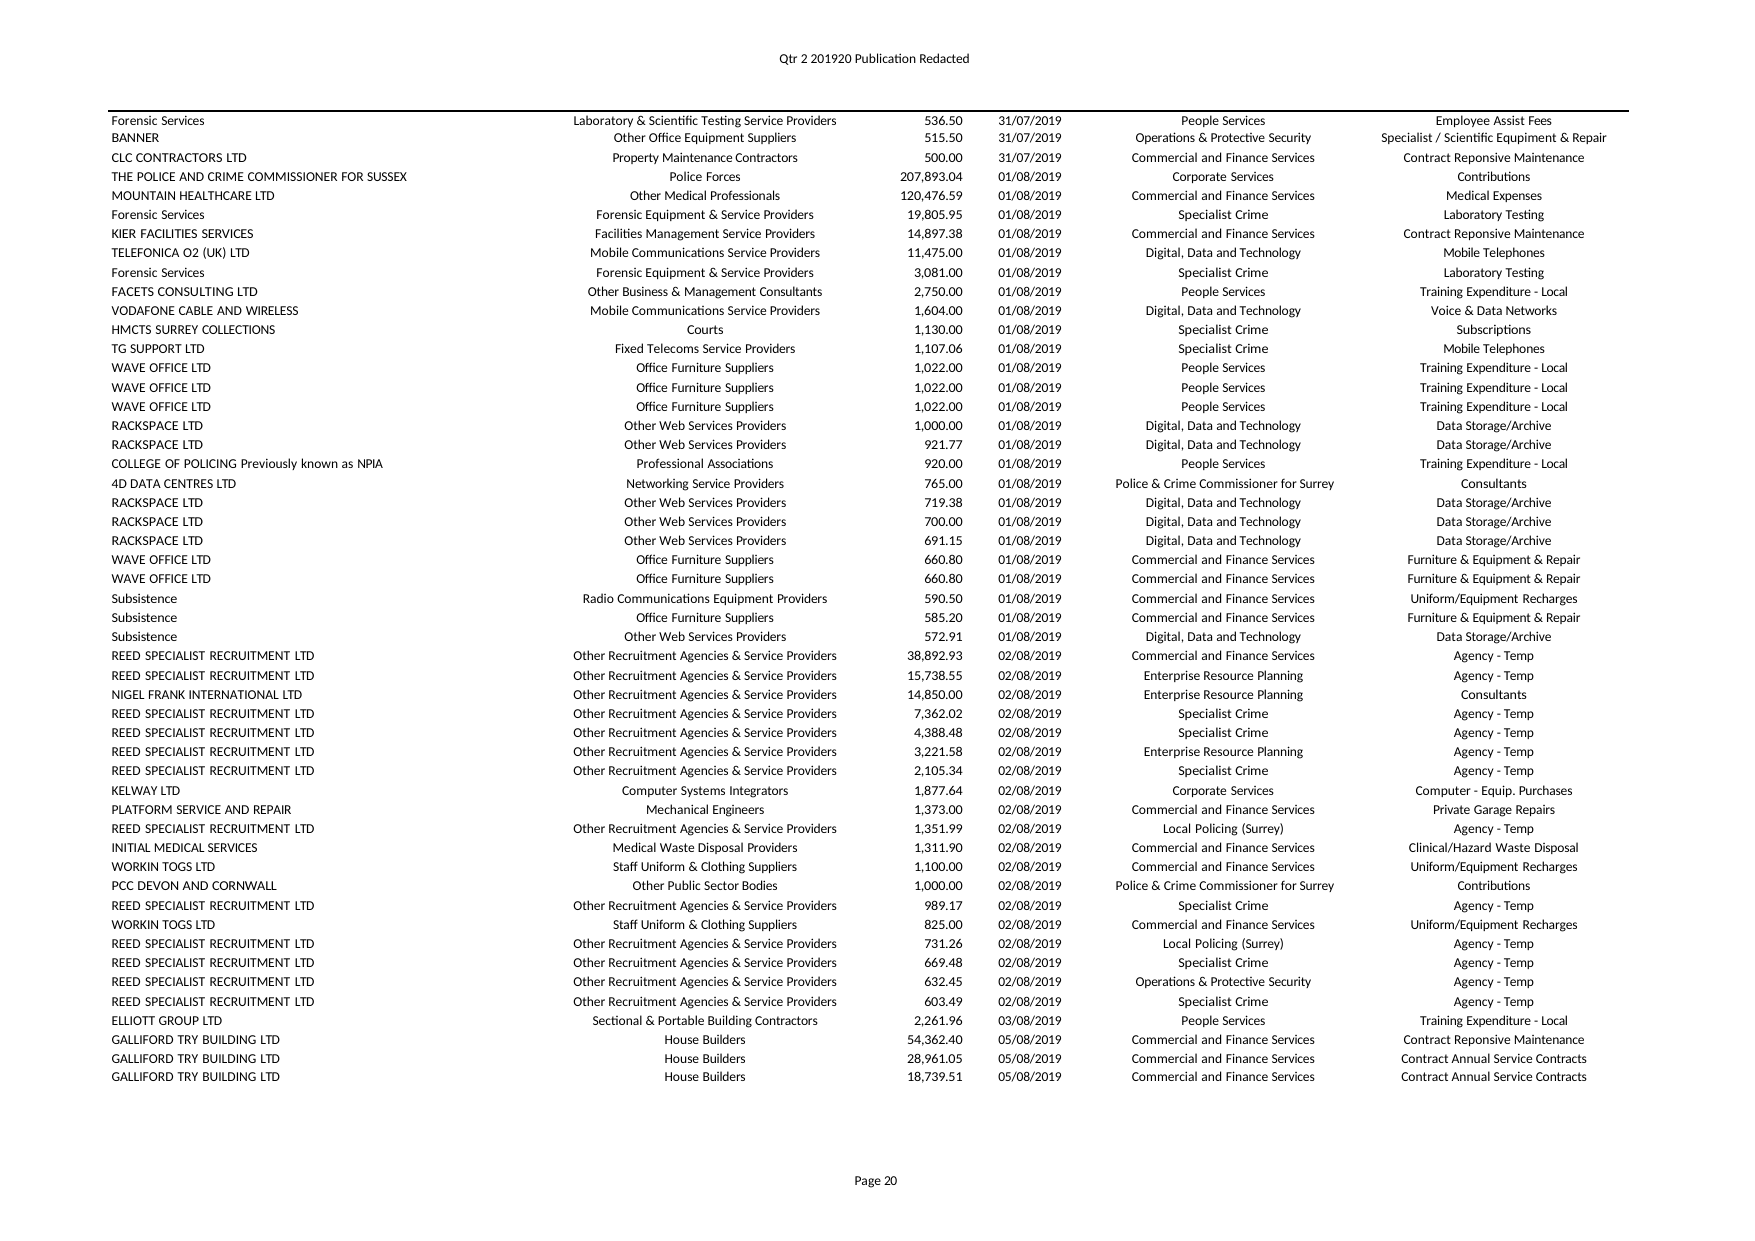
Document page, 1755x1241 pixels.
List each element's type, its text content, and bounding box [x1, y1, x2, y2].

table_cell 632.45 [860, 973, 969, 992]
table_cell Commercial and Finance Services [1088, 915, 1359, 934]
table_cell Police & Crime Commissioner for Surrey [1088, 877, 1359, 896]
table_cell KELWAY LTD [108, 781, 547, 800]
table_cell 19,805.95 [860, 206, 969, 225]
table_cell Computer - Equip. Purchases [1359, 781, 1629, 800]
table_cell House Builders [548, 1069, 860, 1087]
table_cell Police Forces [548, 168, 860, 187]
table_cell 1,022.00 [860, 359, 969, 378]
table_cell Agency - Temp [1359, 935, 1629, 954]
table_cell 18,739.51 [860, 1069, 969, 1087]
table_cell Mechanical Engineers [548, 800, 860, 819]
table_cell Training Expenditure - Local [1359, 455, 1629, 474]
table_cell Corporate Services [1088, 168, 1359, 187]
table_cell PCC DEVON AND CORNWALL [108, 877, 547, 896]
table_cell Other Recruitment Agencies & Service Providers [548, 724, 860, 743]
table_cell 207,893.04 [860, 168, 969, 187]
table_cell Agency - Temp [1359, 992, 1629, 1011]
table_cell Other Web Services Providers [548, 532, 860, 551]
table_cell Agency - Temp [1359, 705, 1629, 724]
table_cell People Services [1088, 1011, 1359, 1031]
table_cell KIER FACILITIES SERVICES [108, 225, 547, 244]
table_cell 02/08/2019 [969, 724, 1088, 743]
table_cell Laboratory & Scientific Testing Service Providers [548, 112, 860, 129]
table_cell REED SPECIALIST RECRUITMENT LTD [108, 724, 547, 743]
table_cell Corporate Services [1088, 781, 1359, 800]
table_cell Other Recruitment Agencies & Service Providers [548, 647, 860, 666]
table_cell GALLIFORD TRY BUILDING LTD [108, 1050, 547, 1069]
table_cell 01/08/2019 [969, 359, 1088, 378]
table_cell Commercial and Finance Services [1088, 225, 1359, 244]
table_cell Commercial and Finance Services [1088, 148, 1359, 167]
table_cell 1,100.00 [860, 858, 969, 877]
table_cell Mobile Communications Service Providers [548, 302, 860, 321]
table_cell 01/08/2019 [969, 378, 1088, 397]
table_cell Other Recruitment Agencies & Service Providers [548, 954, 860, 973]
table_cell People Services [1088, 378, 1359, 397]
table_cell REED SPECIALIST RECRUITMENT LTD [108, 935, 547, 954]
table_cell 1,311.90 [860, 839, 969, 858]
table_cell 01/08/2019 [969, 628, 1088, 647]
table_cell Digital, Data and Technology [1088, 532, 1359, 551]
table_cell CLC CONTRACTORS LTD [108, 148, 547, 167]
table_cell Clinical/Hazard Waste Disposal [1359, 839, 1629, 858]
table_cell 1,130.00 [860, 321, 969, 340]
table_cell Contributions [1359, 877, 1629, 896]
table_cell Medical Expenses [1359, 187, 1629, 206]
table_cell 31/07/2019 [969, 129, 1088, 148]
table_cell Specialist / Scientific Equpiment & Repair [1359, 129, 1629, 148]
table_cell Agency - Temp [1359, 896, 1629, 915]
table_cell RACKSPACE LTD [108, 436, 547, 455]
table_cell 02/08/2019 [969, 685, 1088, 704]
table_cell TELEFONICA O2 (UK) LTD [108, 244, 547, 263]
table_cell 7,362.02 [860, 705, 969, 724]
table_cell Medical Waste Disposal Providers [548, 839, 860, 858]
table_cell Networking Service Providers [548, 474, 860, 493]
table_cell Other Public Sector Bodies [548, 877, 860, 896]
table_cell 825.00 [860, 915, 969, 934]
table_cell 01/08/2019 [969, 570, 1088, 589]
table_cell Data Storage/Archive [1359, 628, 1629, 647]
table_cell REED SPECIALIST RECRUITMENT LTD [108, 647, 547, 666]
table_cell 01/08/2019 [969, 263, 1088, 282]
table_cell Forensic Equipment & Service Providers [548, 263, 860, 282]
table_cell GALLIFORD TRY BUILDING LTD [108, 1031, 547, 1050]
table_cell Other Recruitment Agencies & Service Providers [548, 896, 860, 915]
table_cell Commercial and Finance Services [1088, 551, 1359, 570]
table_cell THE POLICE AND CRIME COMMISSIONER FOR SUSSEX [108, 168, 547, 187]
table_cell 02/08/2019 [969, 820, 1088, 839]
table_cell 02/08/2019 [969, 781, 1088, 800]
table_cell Facilities Management Service Providers [548, 225, 860, 244]
table_cell Training Expenditure - Local [1359, 378, 1629, 397]
table_cell Commercial and Finance Services [1088, 609, 1359, 628]
table_cell 01/08/2019 [969, 398, 1088, 417]
table_cell Agency - Temp [1359, 647, 1629, 666]
table_cell Furniture & Equipment & Repair [1359, 570, 1629, 589]
table_cell 14,850.00 [860, 685, 969, 704]
table_cell Other Business & Management Consultants [548, 283, 860, 302]
table_cell 01/08/2019 [969, 436, 1088, 455]
table_cell 15,738.55 [860, 666, 969, 685]
table_cell INITIAL MEDICAL SERVICES [108, 839, 547, 858]
table_cell Training Expenditure - Local [1359, 398, 1629, 417]
table_cell 01/08/2019 [969, 494, 1088, 513]
table_cell Agency - Temp [1359, 820, 1629, 839]
table_cell Other Recruitment Agencies & Service Providers [548, 762, 860, 781]
table_cell FACETS CONSULTING LTD [108, 283, 547, 302]
table_cell 700.00 [860, 513, 969, 532]
table_cell Fixed Telecoms Service Providers [548, 340, 860, 359]
table_cell 1,604.00 [860, 302, 969, 321]
table_cell BANNER [108, 129, 547, 148]
table_cell People Services [1088, 112, 1359, 129]
table_cell Other Recruitment Agencies & Service Providers [548, 685, 860, 704]
table_cell Subsistence [108, 628, 547, 647]
table_cell 02/08/2019 [969, 666, 1088, 685]
table_cell Commercial and Finance Services [1088, 1031, 1359, 1050]
table_cell Forensic Services [108, 112, 547, 129]
table_cell Enterprise Resource Planning [1088, 666, 1359, 685]
table_cell Specialist Crime [1088, 321, 1359, 340]
table_cell Agency - Temp [1359, 973, 1629, 992]
table_cell 731.26 [860, 935, 969, 954]
table_cell Mobile Communications Service Providers [548, 244, 860, 263]
table_cell House Builders [548, 1050, 860, 1069]
table_cell 02/08/2019 [969, 877, 1088, 896]
table_cell 05/08/2019 [969, 1031, 1088, 1050]
table_cell Other Recruitment Agencies & Service Providers [548, 705, 860, 724]
table_cell 28,961.05 [860, 1050, 969, 1069]
table_cell 1,022.00 [860, 378, 969, 397]
table_cell 01/08/2019 [969, 589, 1088, 608]
table_cell 01/08/2019 [969, 187, 1088, 206]
table_cell 11,475.00 [860, 244, 969, 263]
table_cell Forensic Services [108, 206, 547, 225]
table_cell Digital, Data and Technology [1088, 494, 1359, 513]
table_cell 03/08/2019 [969, 1011, 1088, 1031]
table_cell ELLIOTT GROUP LTD [108, 1011, 547, 1031]
table_cell 691.15 [860, 532, 969, 551]
table_cell Other Recruitment Agencies & Service Providers [548, 992, 860, 1011]
table_cell 3,081.00 [860, 263, 969, 282]
table_cell Training Expenditure - Local [1359, 1011, 1629, 1031]
table_cell 660.80 [860, 551, 969, 570]
table_cell 669.48 [860, 954, 969, 973]
table_cell WAVE OFFICE LTD [108, 570, 547, 589]
table_cell 38,892.93 [860, 647, 969, 666]
table_cell Subsistence [108, 609, 547, 628]
table_cell 2,750.00 [860, 283, 969, 302]
table_cell Agency - Temp [1359, 724, 1629, 743]
table_cell 02/08/2019 [969, 973, 1088, 992]
table_cell Forensic Services [108, 263, 547, 282]
table_cell 920.00 [860, 455, 969, 474]
table_cell Data Storage/Archive [1359, 532, 1629, 551]
table_cell Other Recruitment Agencies & Service Providers [548, 743, 860, 762]
table_cell REED SPECIALIST RECRUITMENT LTD [108, 992, 547, 1011]
table_cell Enterprise Resource Planning [1088, 743, 1359, 762]
table_cell Digital, Data and Technology [1088, 513, 1359, 532]
table_cell RACKSPACE LTD [108, 494, 547, 513]
table_cell Staff Uniform & Clothing Suppliers [548, 858, 860, 877]
table_cell NIGEL FRANK INTERNATIONAL LTD [108, 685, 547, 704]
table_cell 02/08/2019 [969, 762, 1088, 781]
table_cell REED SPECIALIST RECRUITMENT LTD [108, 820, 547, 839]
table_cell Agency - Temp [1359, 954, 1629, 973]
table_cell Courts [548, 321, 860, 340]
table_cell 02/08/2019 [969, 647, 1088, 666]
table_cell Enterprise Resource Planning [1088, 685, 1359, 704]
table_cell Other Recruitment Agencies & Service Providers [548, 666, 860, 685]
table_cell 01/08/2019 [969, 244, 1088, 263]
table_cell Training Expenditure - Local [1359, 283, 1629, 302]
table_cell 02/08/2019 [969, 954, 1088, 973]
table_cell Specialist Crime [1088, 263, 1359, 282]
table_cell Digital, Data and Technology [1088, 302, 1359, 321]
table_cell 02/08/2019 [969, 896, 1088, 915]
table_cell Office Furniture Suppliers [548, 398, 860, 417]
table_cell REED SPECIALIST RECRUITMENT LTD [108, 954, 547, 973]
table_cell 2,261.96 [860, 1011, 969, 1031]
table_cell 01/08/2019 [969, 225, 1088, 244]
table_cell REED SPECIALIST RECRUITMENT LTD [108, 743, 547, 762]
table_cell Computer Systems Integrators [548, 781, 860, 800]
table_cell 02/08/2019 [969, 800, 1088, 819]
table_cell People Services [1088, 359, 1359, 378]
table_cell Furniture & Equipment & Repair [1359, 551, 1629, 570]
table_cell Professional Associations [548, 455, 860, 474]
table_cell Operations & Protective Security [1088, 129, 1359, 148]
table_cell REED SPECIALIST RECRUITMENT LTD [108, 896, 547, 915]
table_cell Other Web Services Providers [548, 417, 860, 436]
table_cell People Services [1088, 398, 1359, 417]
table_cell Other Recruitment Agencies & Service Providers [548, 973, 860, 992]
table_cell Specialist Crime [1088, 340, 1359, 359]
table_cell RACKSPACE LTD [108, 417, 547, 436]
table_cell 01/08/2019 [969, 340, 1088, 359]
table_cell Sectional & Portable Building Contractors [548, 1011, 860, 1031]
table_cell HMCTS SURREY COLLECTIONS [108, 321, 547, 340]
table_cell 515.50 [860, 129, 969, 148]
table_cell Contributions [1359, 168, 1629, 187]
table_cell Specialist Crime [1088, 954, 1359, 973]
table_cell Other Web Services Providers [548, 436, 860, 455]
table_cell 02/08/2019 [969, 935, 1088, 954]
table_cell Specialist Crime [1088, 762, 1359, 781]
table_cell 01/08/2019 [969, 609, 1088, 628]
table_cell Commercial and Finance Services [1088, 570, 1359, 589]
table_cell Other Office Equipment Suppliers [548, 129, 860, 148]
table_cell Contract Reponsive Maintenance [1359, 225, 1629, 244]
table_cell WAVE OFFICE LTD [108, 378, 547, 397]
table_cell Voice & Data Networks [1359, 302, 1629, 321]
table_cell Other Recruitment Agencies & Service Providers [548, 935, 860, 954]
table_cell Digital, Data and Technology [1088, 436, 1359, 455]
table_cell 01/08/2019 [969, 206, 1088, 225]
table_cell Office Furniture Suppliers [548, 359, 860, 378]
table_cell VODAFONE CABLE AND WIRELESS [108, 302, 547, 321]
table_cell Specialist Crime [1088, 206, 1359, 225]
table_cell 01/08/2019 [969, 321, 1088, 340]
table_cell Private Garage Repairs [1359, 800, 1629, 819]
table_cell 31/07/2019 [969, 112, 1088, 129]
table_cell TG SUPPORT LTD [108, 340, 547, 359]
table_cell Contract Reponsive Maintenance [1359, 148, 1629, 167]
table_cell 01/08/2019 [969, 283, 1088, 302]
table_cell 1,022.00 [860, 398, 969, 417]
table_cell Employee Assist Fees [1359, 112, 1629, 129]
table_cell 500.00 [860, 148, 969, 167]
table_cell Laboratory Testing [1359, 263, 1629, 282]
table_cell People Services [1088, 455, 1359, 474]
table_cell Uniform/Equipment Recharges [1359, 915, 1629, 934]
table_cell MOUNTAIN HEALTHCARE LTD [108, 187, 547, 206]
table_cell 603.49 [860, 992, 969, 1011]
table_cell 536.50 [860, 112, 969, 129]
table_cell 572.91 [860, 628, 969, 647]
table_cell 765.00 [860, 474, 969, 493]
table_cell Contract Reponsive Maintenance [1359, 1031, 1629, 1050]
table_cell Agency - Temp [1359, 743, 1629, 762]
table_cell Specialist Crime [1088, 896, 1359, 915]
table_cell 590.50 [860, 589, 969, 608]
table_cell 02/08/2019 [969, 743, 1088, 762]
table_cell Digital, Data and Technology [1088, 244, 1359, 263]
table_cell Uniform/Equipment Recharges [1359, 589, 1629, 608]
table_cell Agency - Temp [1359, 762, 1629, 781]
table_cell Other Recruitment Agencies & Service Providers [548, 820, 860, 839]
table_cell Data Storage/Archive [1359, 417, 1629, 436]
table_cell 660.80 [860, 570, 969, 589]
table_cell REED SPECIALIST RECRUITMENT LTD [108, 762, 547, 781]
table_cell Data Storage/Archive [1359, 436, 1629, 455]
table_cell 719.38 [860, 494, 969, 513]
table_cell Subscriptions [1359, 321, 1629, 340]
table_cell Other Web Services Providers [548, 628, 860, 647]
table_cell 01/08/2019 [969, 455, 1088, 474]
table_cell 02/08/2019 [969, 839, 1088, 858]
table_cell Commercial and Finance Services [1088, 589, 1359, 608]
table_cell 01/08/2019 [969, 513, 1088, 532]
table_cell 01/08/2019 [969, 302, 1088, 321]
table_cell Commercial and Finance Services [1088, 858, 1359, 877]
table_cell Local Policing (Surrey) [1088, 935, 1359, 954]
table_cell Commercial and Finance Services [1088, 187, 1359, 206]
table_cell 3,221.58 [860, 743, 969, 762]
table_cell Laboratory Testing [1359, 206, 1629, 225]
table_cell House Builders [548, 1031, 860, 1050]
table_cell 14,897.38 [860, 225, 969, 244]
table_cell Consultants [1359, 474, 1629, 493]
table_cell 1,351.99 [860, 820, 969, 839]
table_cell WORKIN TOGS LTD [108, 858, 547, 877]
table_cell RACKSPACE LTD [108, 513, 547, 532]
table_cell Uniform/Equipment Recharges [1359, 858, 1629, 877]
table_cell 02/08/2019 [969, 992, 1088, 1011]
table_cell RACKSPACE LTD [108, 532, 547, 551]
table_cell Specialist Crime [1088, 724, 1359, 743]
table_cell 4,388.48 [860, 724, 969, 743]
table_cell 31/07/2019 [969, 148, 1088, 167]
table_cell 1,373.00 [860, 800, 969, 819]
table_cell 921.77 [860, 436, 969, 455]
table_cell 05/08/2019 [969, 1050, 1088, 1069]
table_cell REED SPECIALIST RECRUITMENT LTD [108, 973, 547, 992]
table_cell Operations & Protective Security [1088, 973, 1359, 992]
table_cell Commercial and Finance Services [1088, 1050, 1359, 1069]
table_cell Forensic Equipment & Service Providers [548, 206, 860, 225]
table_cell REED SPECIALIST RECRUITMENT LTD [108, 705, 547, 724]
table_cell 1,000.00 [860, 417, 969, 436]
table_cell Contract Annual Service Contracts [1359, 1050, 1629, 1069]
table_cell Consultants [1359, 685, 1629, 704]
table_cell Data Storage/Archive [1359, 494, 1629, 513]
table_cell WORKIN TOGS LTD [108, 915, 547, 934]
table_cell REED SPECIALIST RECRUITMENT LTD [108, 666, 547, 685]
table_cell 585.20 [860, 609, 969, 628]
table_cell WAVE OFFICE LTD [108, 551, 547, 570]
table_cell 120,476.59 [860, 187, 969, 206]
table_cell COLLEGE OF POLICING Previously known as NPIA [108, 455, 547, 474]
table_cell 02/08/2019 [969, 705, 1088, 724]
table_cell Training Expenditure - Local [1359, 359, 1629, 378]
table_cell 01/08/2019 [969, 532, 1088, 551]
table_cell Subsistence [108, 589, 547, 608]
table_cell Commercial and Finance Services [1088, 839, 1359, 858]
table_cell 1,107.06 [860, 340, 969, 359]
table_cell Mobile Telephones [1359, 340, 1629, 359]
table_cell PLATFORM SERVICE AND REPAIR [108, 800, 547, 819]
table_cell 02/08/2019 [969, 858, 1088, 877]
table_cell 1,000.00 [860, 877, 969, 896]
table_cell Local Policing (Surrey) [1088, 820, 1359, 839]
table_cell WAVE OFFICE LTD [108, 359, 547, 378]
table_cell 01/08/2019 [969, 417, 1088, 436]
table_cell Specialist Crime [1088, 705, 1359, 724]
table_cell 4D DATA CENTRES LTD [108, 474, 547, 493]
table_cell Other Medical Professionals [548, 187, 860, 206]
table_cell Digital, Data and Technology [1088, 628, 1359, 647]
table_cell 989.17 [860, 896, 969, 915]
table_cell People Services [1088, 283, 1359, 302]
table_cell Commercial and Finance Services [1088, 1069, 1359, 1087]
table_cell Specialist Crime [1088, 992, 1359, 1011]
table_cell Mobile Telephones [1359, 244, 1629, 263]
table_cell Office Furniture Suppliers [548, 378, 860, 397]
table_cell Staff Uniform & Clothing Suppliers [548, 915, 860, 934]
table_cell Police & Crime Commissioner for Surrey [1088, 474, 1359, 493]
table_cell Office Furniture Suppliers [548, 609, 860, 628]
table_cell 01/08/2019 [969, 168, 1088, 187]
table_cell Furniture & Equipment & Repair [1359, 609, 1629, 628]
table_cell Property Maintenance Contractors [548, 148, 860, 167]
table_cell Other Web Services Providers [548, 513, 860, 532]
table_cell Other Web Services Providers [548, 494, 860, 513]
table_cell 01/08/2019 [969, 474, 1088, 493]
table_cell Data Storage/Archive [1359, 513, 1629, 532]
table_cell Radio Communications Equipment Providers [548, 589, 860, 608]
table_cell 01/08/2019 [969, 551, 1088, 570]
table_cell Office Furniture Suppliers [548, 570, 860, 589]
table_cell 05/08/2019 [969, 1069, 1088, 1087]
table_cell 02/08/2019 [969, 915, 1088, 934]
table_cell Commercial and Finance Services [1088, 800, 1359, 819]
table_cell WAVE OFFICE LTD [108, 398, 547, 417]
table_cell 54,362.40 [860, 1031, 969, 1050]
table_cell 1,877.64 [860, 781, 969, 800]
table_cell GALLIFORD TRY BUILDING LTD [108, 1069, 547, 1087]
table_cell Agency - Temp [1359, 666, 1629, 685]
table_cell Contract Annual Service Contracts [1359, 1069, 1629, 1087]
table_cell Commercial and Finance Services [1088, 647, 1359, 666]
table_cell Digital, Data and Technology [1088, 417, 1359, 436]
table_cell 2,105.34 [860, 762, 969, 781]
table_cell Office Furniture Suppliers [548, 551, 860, 570]
